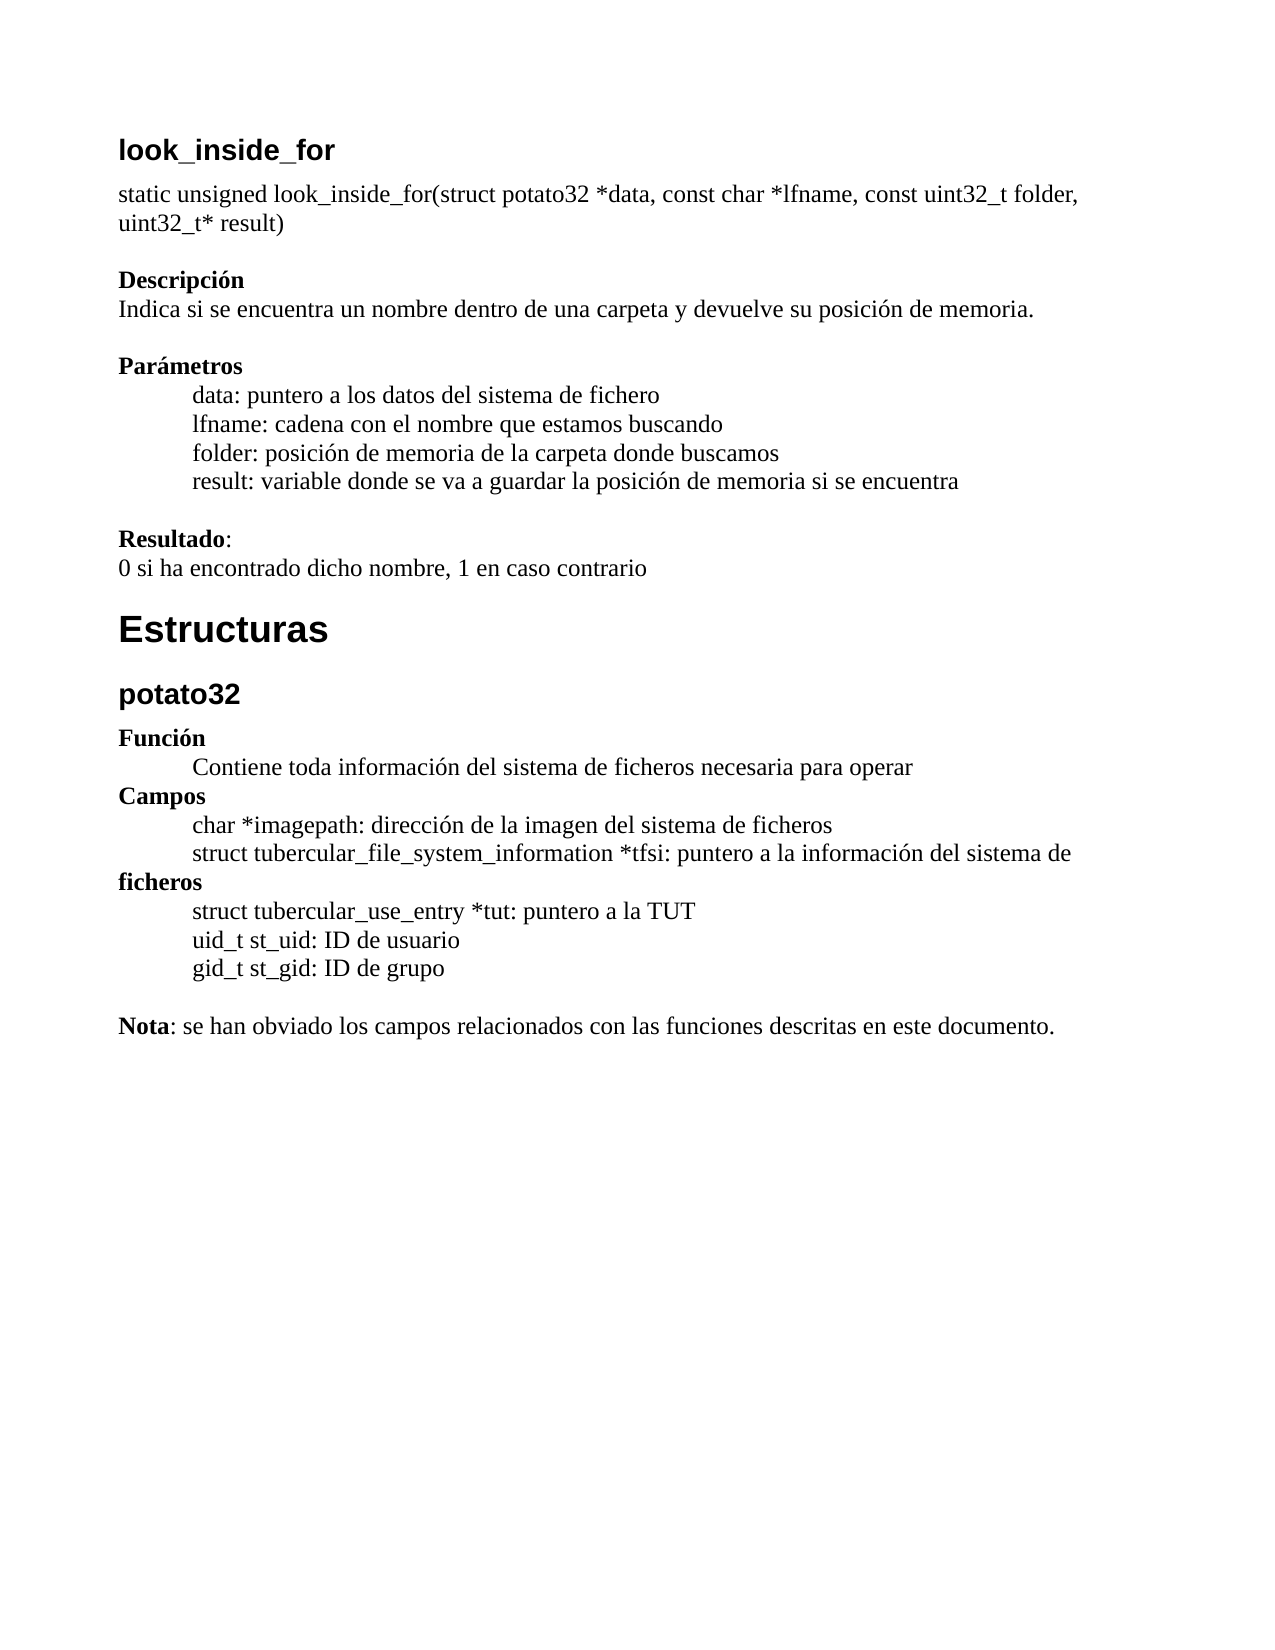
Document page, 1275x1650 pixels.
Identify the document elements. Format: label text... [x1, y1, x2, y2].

text folder: posición de memoria de la carpeta donde buscamos [118, 438, 1157, 466]
subtitle Estructuras [118, 606, 1157, 650]
text Indica si se encuentra un nombre dentro de una carpeta y devuelve su posición de memoria. [118, 294, 1157, 323]
text Contiene toda información del sistema de ficheros necesaria para operar [118, 752, 1157, 781]
text Descripción [118, 265, 1157, 294]
text 0 si ha encontrado dicho nombre, 1 en caso contrario [118, 553, 1157, 581]
text char *imagepath: dirección de la imagen del sistema de ficheros [118, 810, 1157, 838]
text data: puntero a los datos del sistema de fichero [118, 380, 1157, 409]
text Nota: se han obviado los campos relacionados con las funciones descritas en este documento. [118, 1011, 1157, 1040]
text Función [118, 723, 1157, 752]
text Campos [118, 781, 1157, 810]
text lfname: cadena con el nombre que estamos buscando [118, 409, 1157, 438]
text Resultado: [118, 524, 1157, 553]
subtitle potato32 [118, 677, 1157, 711]
text Parámetros [118, 351, 1157, 380]
text struct tubercular_file_system_information *tfsi: puntero a la información del sistema de ficheros [118, 838, 1157, 896]
subtitle look_inside_for [118, 133, 1157, 166]
text static unsigned look_inside_for(struct potato32 *data, const char *lfname, const uint32_t folder, uint32_t* result) [118, 179, 1157, 236]
text struct tubercular_use_entry *tut: puntero a la TUT [118, 896, 1157, 925]
text gid_t st_gid: ID de grupo [118, 953, 1157, 982]
text result: variable donde se va a guardar la posición de memoria si se encuentra [118, 466, 1157, 495]
text uid_t st_uid: ID de usuario [118, 925, 1157, 953]
